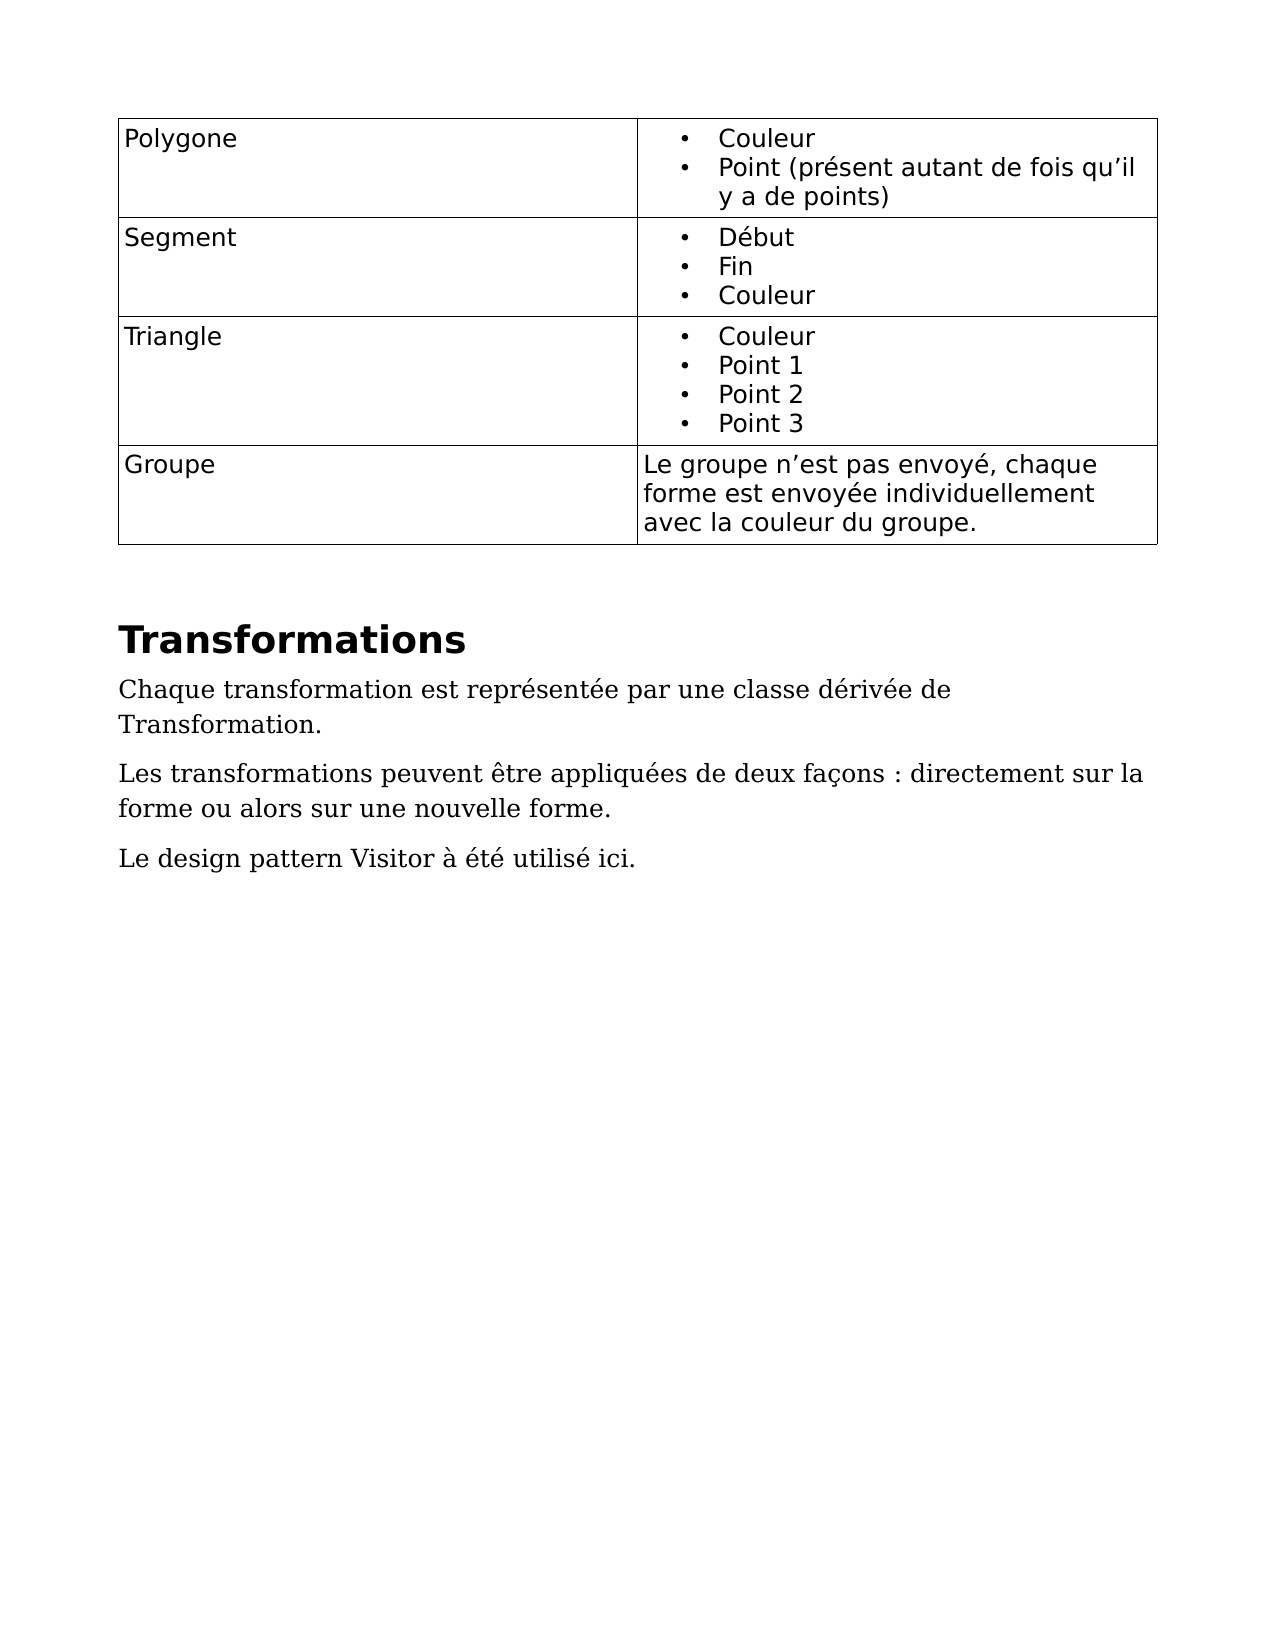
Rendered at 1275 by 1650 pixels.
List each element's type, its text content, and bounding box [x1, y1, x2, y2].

text Le design pattern Visitor à été utilisé ici. [118, 844, 1157, 873]
table_cell Le groupe n’est pas envoyé, chaque forme est envoyée individuellement avec la couleur du groupe. [638, 446, 1157, 543]
subtitle Transformations [118, 618, 1157, 662]
table_cell Couleur Point (présent autant de fois qu’il y a de points) [638, 119, 1157, 217]
table_cell Segment [119, 218, 637, 316]
table_cell Polygone [119, 119, 637, 217]
table_cell Couleur Point 1 Point 2 Point 3 [638, 317, 1157, 444]
text Chaque transformation est représentée par une classe dérivée de Transformation. [118, 675, 1157, 739]
table_cell Triangle [119, 317, 637, 444]
table_cell Début Fin Couleur [638, 218, 1157, 316]
text Les transformations peuvent être appliquées de deux façons : directement sur la forme ou alors sur une nouvelle forme. [118, 759, 1157, 824]
table_cell Groupe [119, 446, 637, 543]
